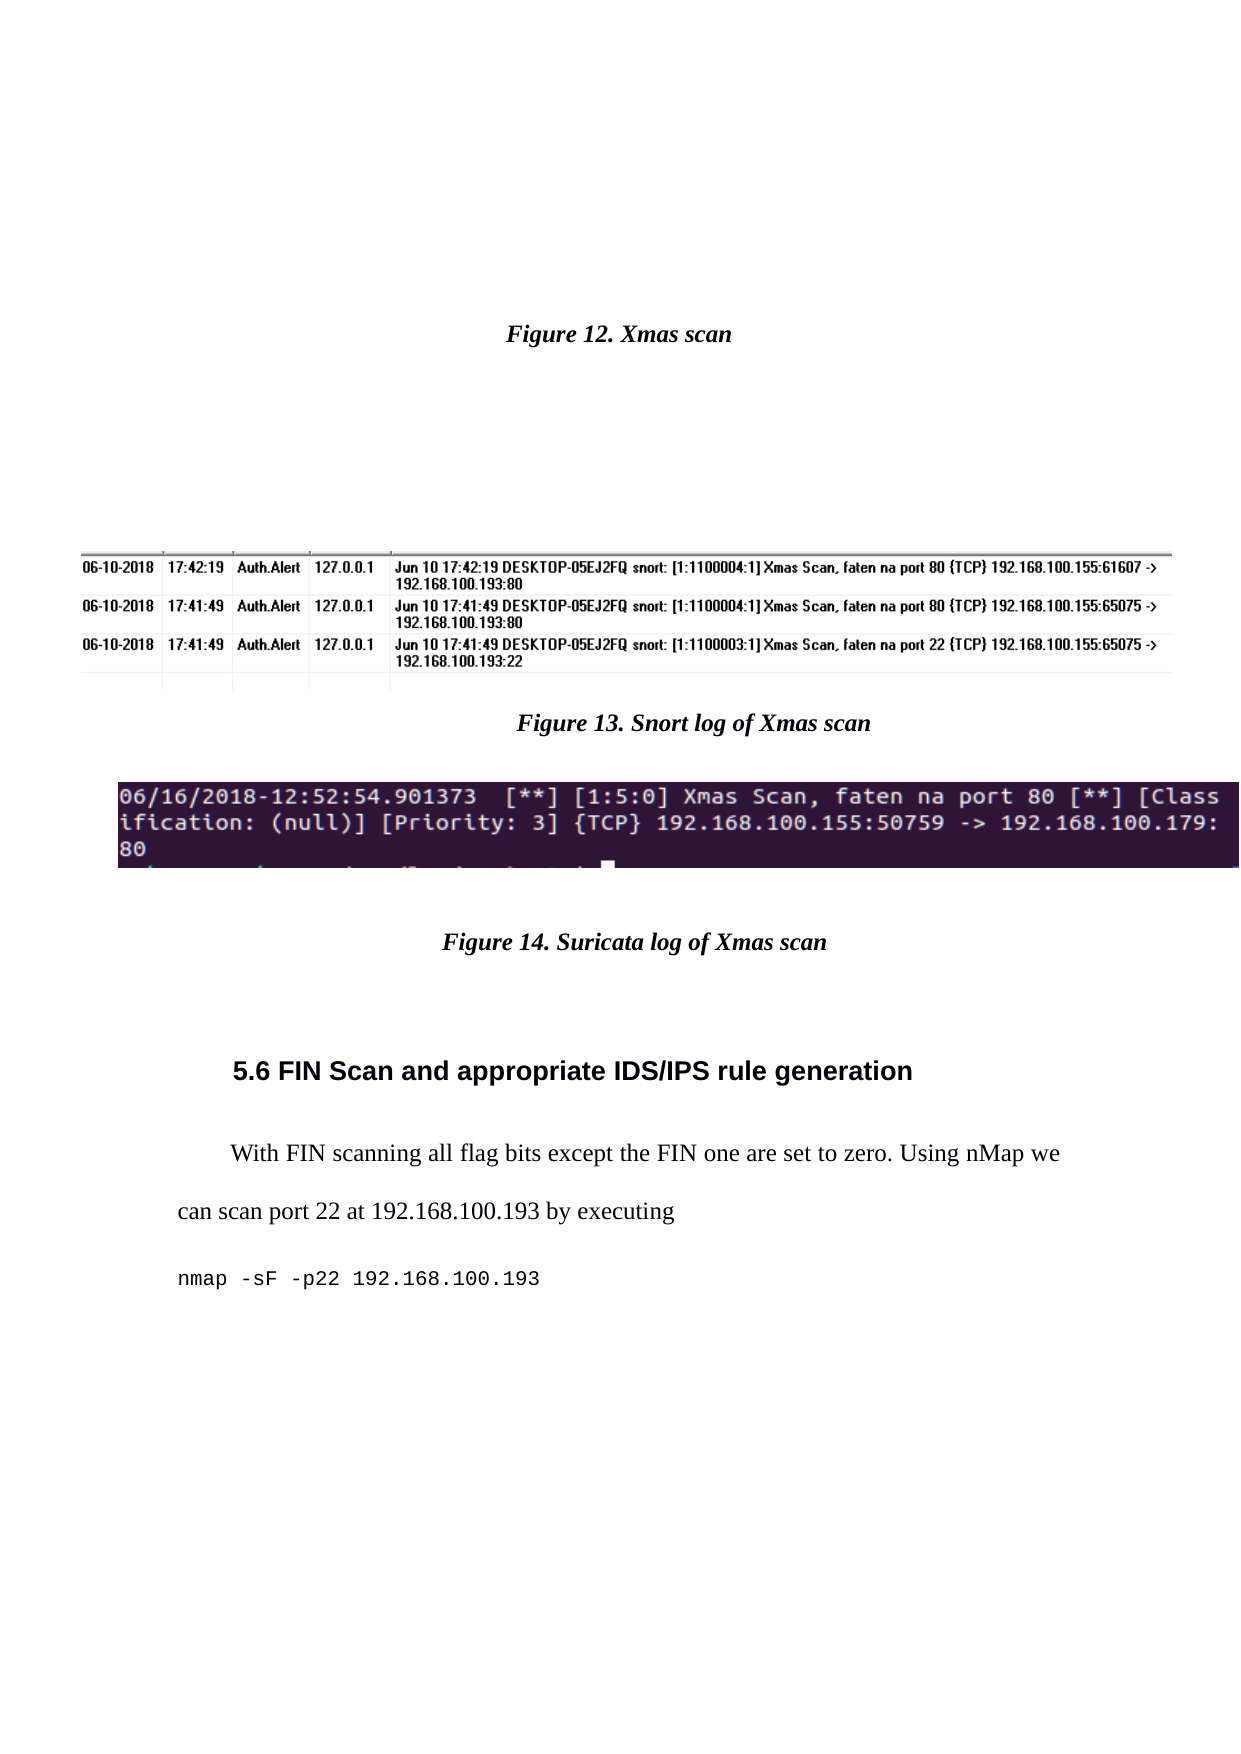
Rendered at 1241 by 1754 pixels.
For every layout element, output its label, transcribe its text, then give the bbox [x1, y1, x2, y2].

subtitle 5.6 FIN Scan and appropriate IDS/IPS rule generation [177, 1049, 1063, 1087]
text nmap -sF -p22 192.168.100.193 [177, 1268, 1063, 1292]
text [327, 535, 1063, 551]
text Figure 12. Xmas scan [177, 319, 1063, 348]
text Figure 13. Snort log of Xmas scan [327, 690, 1063, 736]
picture [118, 782, 1238, 868]
picture [83, 551, 1170, 690]
text With FIN scanning all flag bits except the FIN one are set to zero. Using nMap we can scan port 22 at 192.168.100.193 by executing [177, 1138, 1063, 1224]
text Figure 14. Suricata log of Xmas scan [177, 927, 1063, 956]
